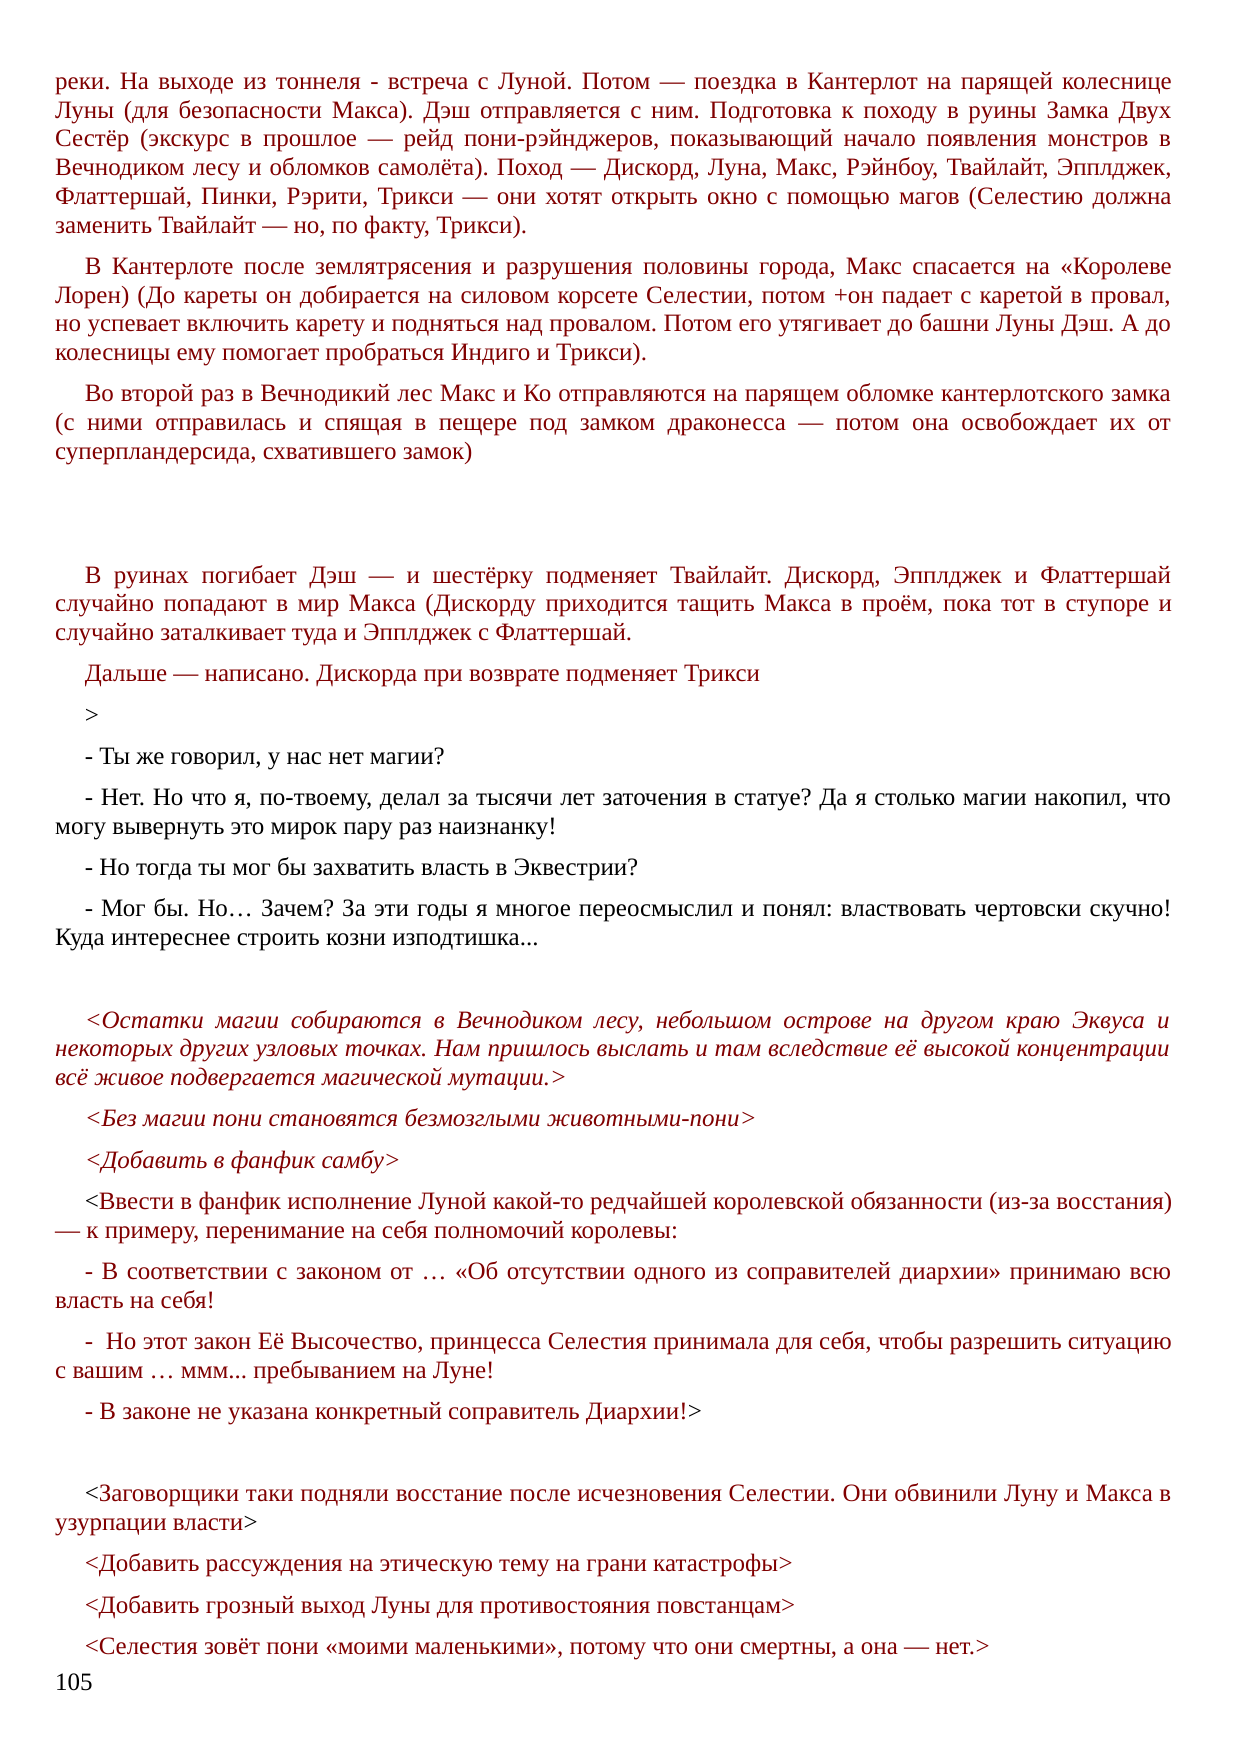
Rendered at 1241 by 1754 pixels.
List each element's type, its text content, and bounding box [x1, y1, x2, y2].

text <Заговорщики таки подняли восстание после исчезновения Селестии. Они обвинили Луну и Макса в узурпации власти> [55, 1478, 1173, 1536]
text - Ты же говорил, у нас нет магии? [55, 741, 1173, 770]
text - Мог бы. Но… Зачем? За эти годы я многое переосмыслил и понял: властвовать чертовски скучно! Куда интереснее строить козни изподтишка... [55, 893, 1173, 951]
text <Без магии пони становятся безмозглыми животными-пони> [55, 1103, 1173, 1132]
text Дальше — написано. Дискорда при возврате подменяет Трикси [55, 658, 1173, 687]
text > [55, 700, 1173, 728]
text <Остатки магии собираются в Вечнодиком лесу, небольшом острове на другом краю Эквуса и некоторых других узловых точках. Нам пришлось выслать и там вследствие её высокой концентрации всё живое подвергается магической мутации.> [55, 1005, 1173, 1091]
text - В соответствии с законом от … «Об отсутствии одного из соправителей диархии» принимаю всю власть на себя! [55, 1256, 1173, 1313]
text <Добавить грозный выход Луны для противостояния повстанцам> [55, 1590, 1173, 1618]
text - Нет. Но что я, по-твоему, делал за тысячи лет заточения в статуе? Да я столько магии накопил, что могу вывернуть это мирок пару раз наизнанку! [55, 782, 1173, 840]
text - В законе не указана конкретный соправитель Диархии!> [55, 1396, 1173, 1425]
text <Ввести в фанфик исполнение Луной какой-то редчайшей королевской обязанности (из-за восстания) — к примеру, перенимание на себя полномочий королевы: [55, 1186, 1173, 1243]
text - Но тогда ты мог бы захватить власть в Эквестрии? [55, 852, 1173, 881]
text Во второй раз в Вечнодикий лес Макс и Ко отправляются на парящем обломке кантерлотского замка (с ними отправилась и спящая в пещере под замком драконесса — потом она освобождает их от суперпландерсида, схватившего замок) [55, 378, 1173, 465]
text В Кантерлоте после землятрясения и разрушения половины города, Макс спасается на «Королеве Лорен) (До кареты он добирается на силовом корсете Селестии, потом +он падает с каретой в провал, но успевает включить карету и подняться над провалом. Потом его утягивает до башни Луны Дэш. А до колесницы ему помогает пробраться Индиго и Трикси). [55, 251, 1173, 366]
text <Селестия зовёт пони «моими маленькими», потому что они смертны, а она — нет.> [55, 1631, 1173, 1660]
text - Но этот закон Её Высочество, принцесса Селестия принимала для себя, чтобы разрешить ситуацию с вашим … ммм... пребыванием на Луне! [55, 1326, 1173, 1383]
text <Добавить в фанфик самбу> [55, 1145, 1173, 1173]
text реки. На выходе из тоннеля - встреча с Луной. Потом — поездка в Кантерлот на парящей колеснице Луны (для безопасности Макса). Дэш отправляется с ним. Подготовка к походу в руины Замка Двух Сестёр (экскурс в прошлое — рейд пони-рэйнджеров, показывающий начало появления монстров в Вечнодиком лесу и обломков самолёта). Поход — Дискорд, Луна, Макс, Рэйнбоу, Твайлайт, Эпплджек, Флаттершай, Пинки, Рэрити, Трикси — они хотят открыть окно с помощью магов (Селестию должна заменить Твайлайт — но, по факту, Трикси). [55, 66, 1173, 238]
text В руинах погибает Дэш — и шестёрку подменяет Твайлайт. Дискорд, Эпплджек и Флаттершай случайно попадают в мир Макса (Дискорду приходится тащить Макса в проём, пока тот в ступоре и случайно заталкивает туда и Эпплджек с Флаттершай. [55, 560, 1173, 646]
text <Добавить рассуждения на этическую тему на грани катастрофы> [55, 1548, 1173, 1577]
